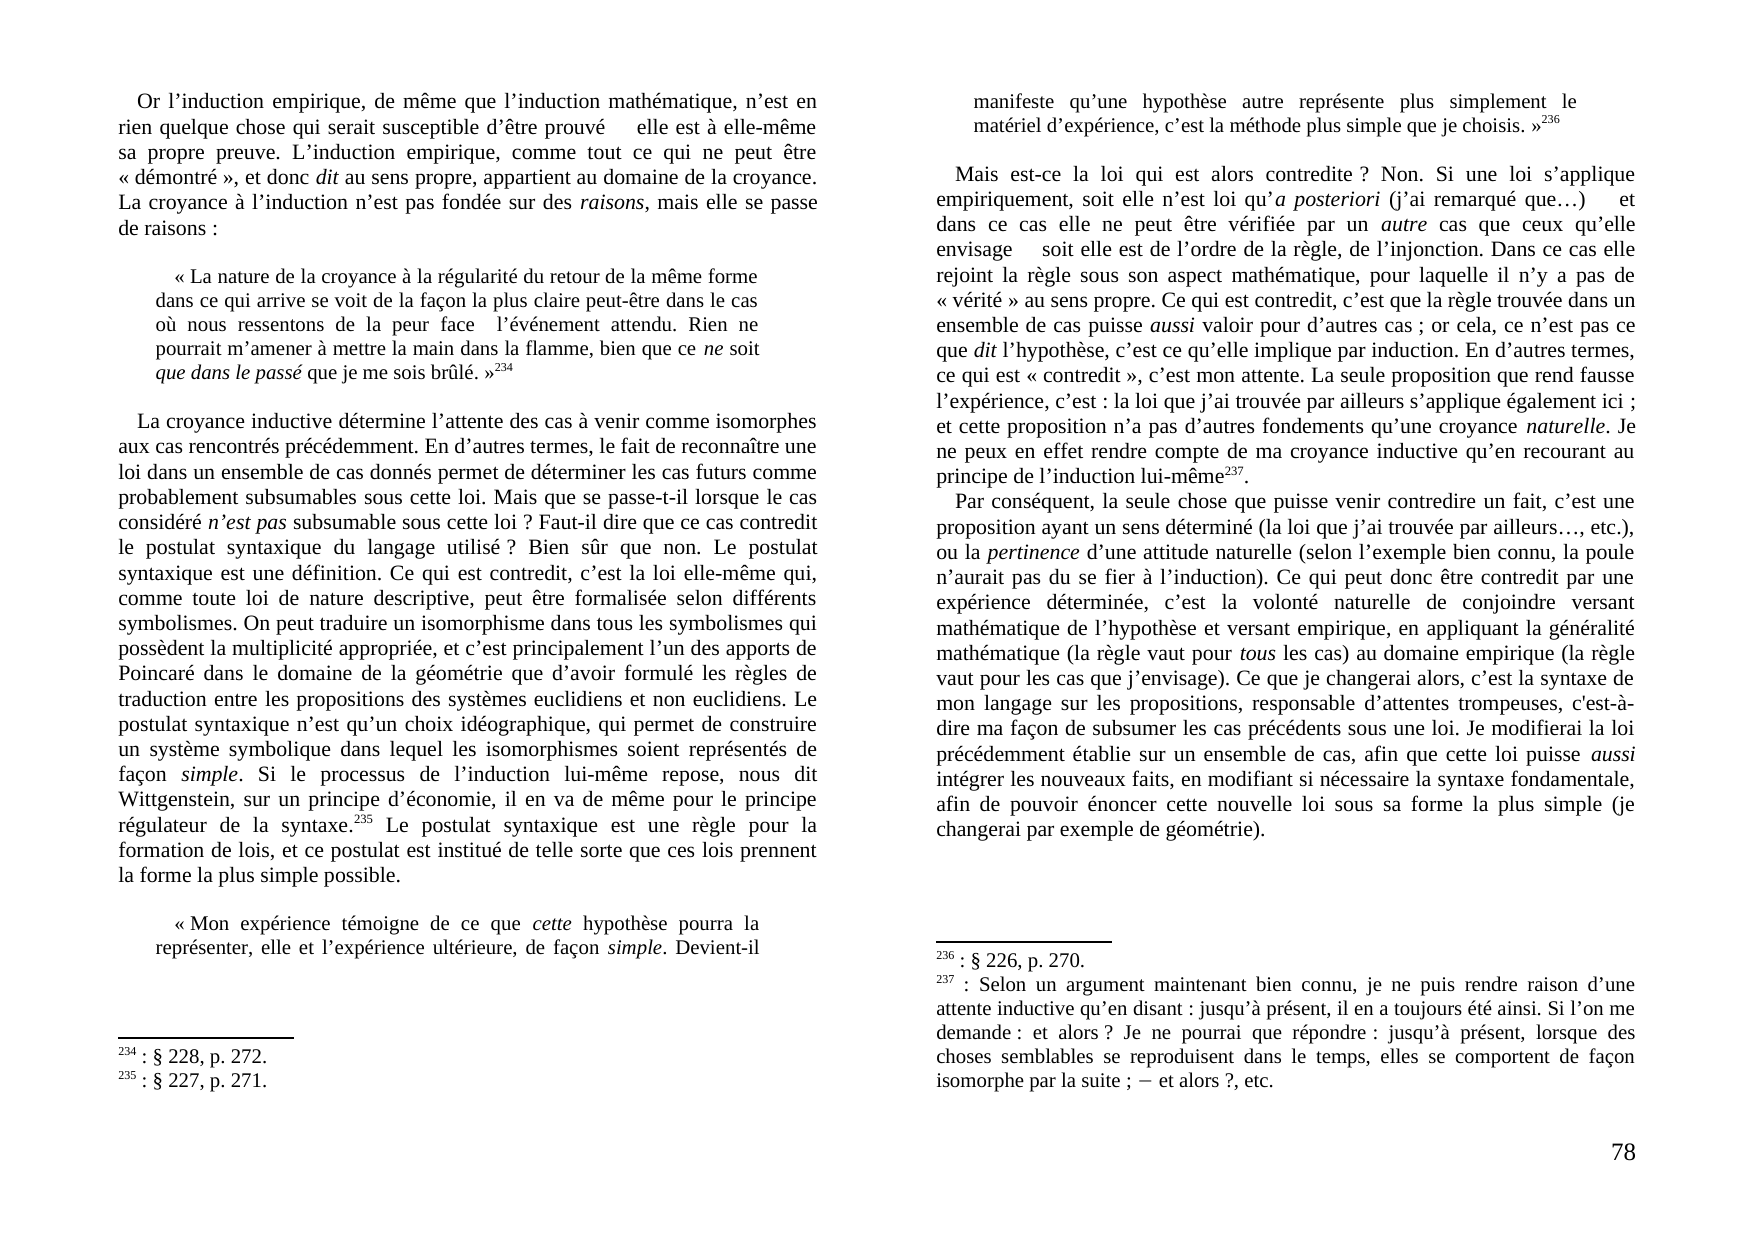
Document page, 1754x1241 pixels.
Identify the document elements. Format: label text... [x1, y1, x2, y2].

text Or l’induction empirique, de même que l’induction mathématique, n’est en rien quelque chose qui serait susceptible d’être prouvé  elle est à elle-même sa propre preuve. L’induction empirique, comme tout ce qui ne peut être « démontré », et donc dit au sens propre, appartient au domaine de la croyance. La croyance à l’induction n’est pas fondée sur des raisons, mais elle se passe de raisons : [118, 88, 818, 240]
text : § 227, p. 271. [118, 1068, 818, 1092]
text « La nature de la croyance à la régularité du retour de la même forme dans ce qui arrive se voit de la façon la plus claire peut-être dans le cas où nous ressentons de la peur face l’événement attendu. Rien ne pourrait m’amener à mettre la main dans la flamme, bien que ce ne soit que dans le passé que je me sois brûlé. » [155, 264, 759, 384]
text « Mon expérience témoigne de ce que cette hypothèse pourra la représenter, elle et l’expérience ultérieure, de façon simple. Devient-il [155, 911, 759, 959]
text manifeste qu’une hypothèse autre représente plus simplement le matériel d’expérience, c’est la méthode plus simple que je choisis. » [973, 88, 1577, 137]
text La croyance inductive détermine l’attente des cas à venir comme isomorphes aux cas rencontrés précédemment. En d’autres termes, le fait de reconnaître une loi dans un ensemble de cas donnés permet de déterminer les cas futurs comme probablement subsumables sous cette loi. Mais que se passe-t-il lorsque le cas considéré n’est pas subsumable sous cette loi ? Faut-il dire que ce cas contredit le postulat syntaxique du langage utilisé ? Bien sûr que non. Le postulat syntaxique est une définition. Ce qui est contredit, c’est la loi elle-même qui, comme toute loi de nature descriptive, peut être formalisée selon différents symbolismes. On peut traduire un isomorphisme dans tous les symbolismes qui possèdent la multiplicité appropriée, et c’est principalement l’un des apports de Poincaré dans le domaine de la géométrie que d’avoir formulé les règles de traduction entre les propositions des systèmes euclidiens et non euclidiens. Le postulat syntaxique n’est qu’un choix idéographique, qui permet de construire un système symbolique dans lequel les isomorphismes soient représentés de façon simple. Si le processus de l’induction lui-même repose, nous dit Wittgenstein, sur un principe d’économie, il en va de même pour le principe régulateur de la syntaxe. Le postulat syntaxique est une règle pour la formation de lois, et ce postulat est institué de telle sorte que ces lois prennent la forme la plus simple possible. [118, 408, 818, 887]
text Mais est-ce la loi qui est alors contredite ? Non. Si une loi s’applique empiriquement, soit elle n’est loi qu’a posteriori (j’ai remarqué que…)  et dans ce cas elle ne peut être vérifiée par un autre cas que ceux qu’elle envisage  soit elle est de l’ordre de la règle, de l’injonction. Dans ce cas elle rejoint la règle sous son aspect mathématique, pour laquelle il n’y a pas de « vérité » au sens propre. Ce qui est contredit, c’est que la règle trouvée dans un ensemble de cas puisse aussi valoir pour d’autres cas ; or cela, ce n’est pas ce que dit l’hypothèse, c’est ce qu’elle implique par induction. En d’autres termes, ce qui est « contredit », c’est mon attente. La seule proposition que rend fausse l’expérience, c’est : la loi que j’ai trouvée par ailleurs s’applique également ici ; et cette proposition n’a pas d’autres fondements qu’une croyance naturelle. Je ne peux en effet rendre compte de ma croyance inductive qu’en recourant au principe de l’induction lui-même. [936, 161, 1636, 488]
text : § 226, p. 270. [936, 948, 1636, 972]
text : § 228, p. 272. [118, 1044, 818, 1068]
text : Selon un argument maintenant bien connu, je ne puis rendre raison d’une attente inductive qu’en disant : jusqu’à présent, il en a toujours été ainsi. Si l’on me demande : et alors ? Je ne pourrai que répondre : jusqu’à présent, lorsque des choses semblables se reproduisent dans le temps, elles se comportent de façon isomorphe par la suite ;  et alors ?, etc. [936, 972, 1636, 1092]
text Par conséquent, la seule chose que puisse venir contredire un fait, c’est une proposition ayant un sens déterminé (la loi que j’ai trouvée par ailleurs…, etc.), ou la pertinence d’une attitude naturelle (selon l’exemple bien connu, la poule n’aurait pas du se fier à l’induction). Ce qui peut donc être contredit par une expérience déterminée, c’est la volonté naturelle de conjoindre versant mathématique de l’hypothèse et versant empirique, en appliquant la généralité mathématique (la règle vaut pour tous les cas) au domaine empirique (la règle vaut pour les cas que j’envisage). Ce que je changerai alors, c’est la syntaxe de mon langage sur les propositions, responsable d’attentes trompeuses, c'est-à-dire ma façon de subsumer les cas précédents sous une loi. Je modifierai la loi précédemment établie sur un ensemble de cas, afin que cette loi puisse aussi intégrer les nouveaux faits, en modifiant si nécessaire la syntaxe fondamentale, afin de pouvoir énoncer cette nouvelle loi sous sa forme la plus simple (je changerai par exemple de géométrie). [936, 488, 1636, 841]
